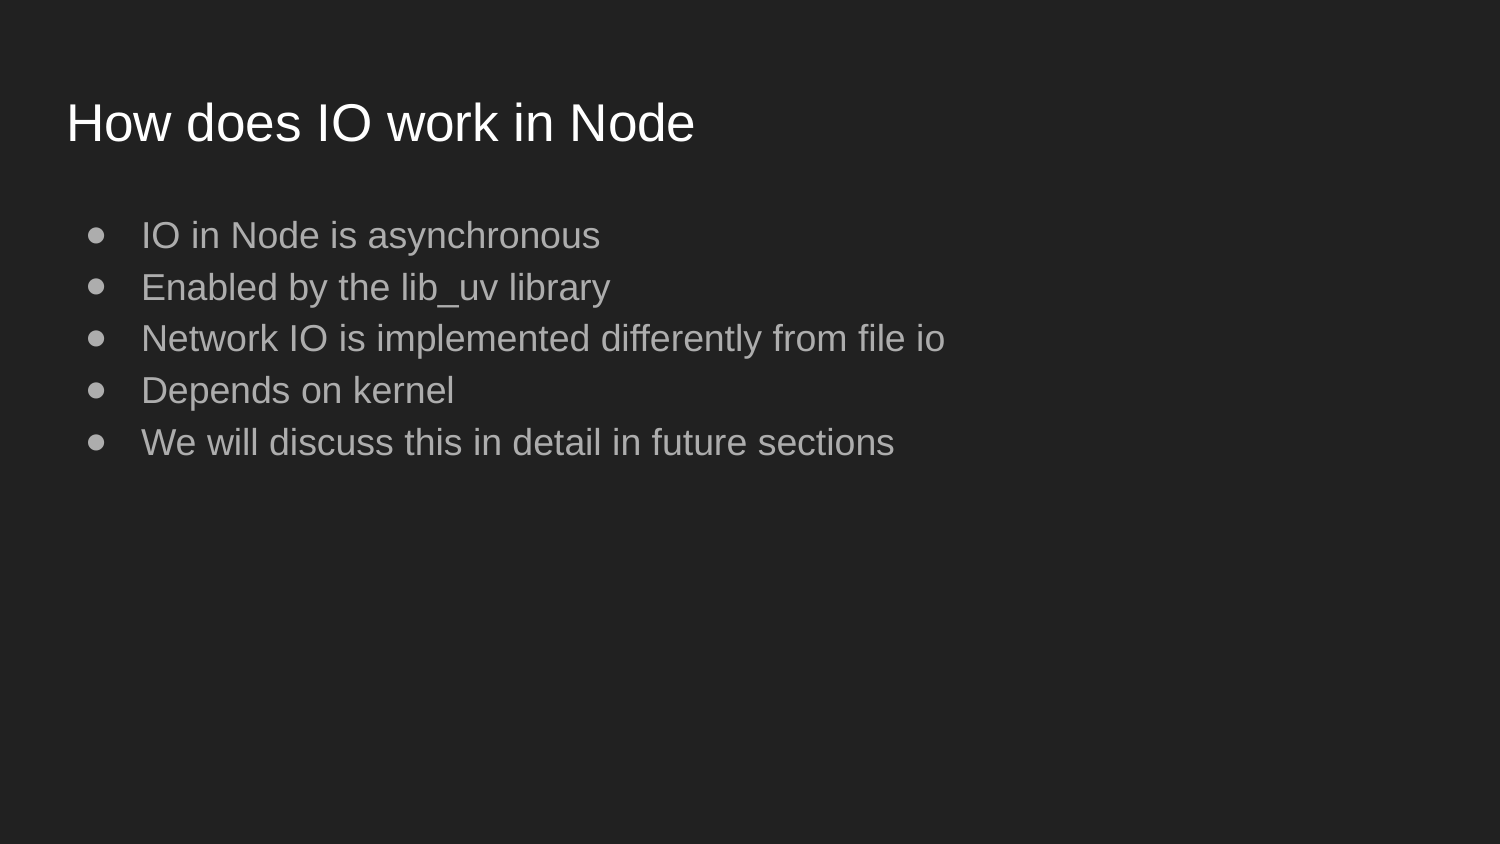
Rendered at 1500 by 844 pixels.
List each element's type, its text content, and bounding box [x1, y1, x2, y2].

title How does IO work in Node [51, 72, 1449, 167]
list IO in Node is asynchronous Enabled by the lib_uv library Network IO is implemented differently from file io Depends on kernel We will discuss this in detail in future sections [51, 189, 1449, 750]
